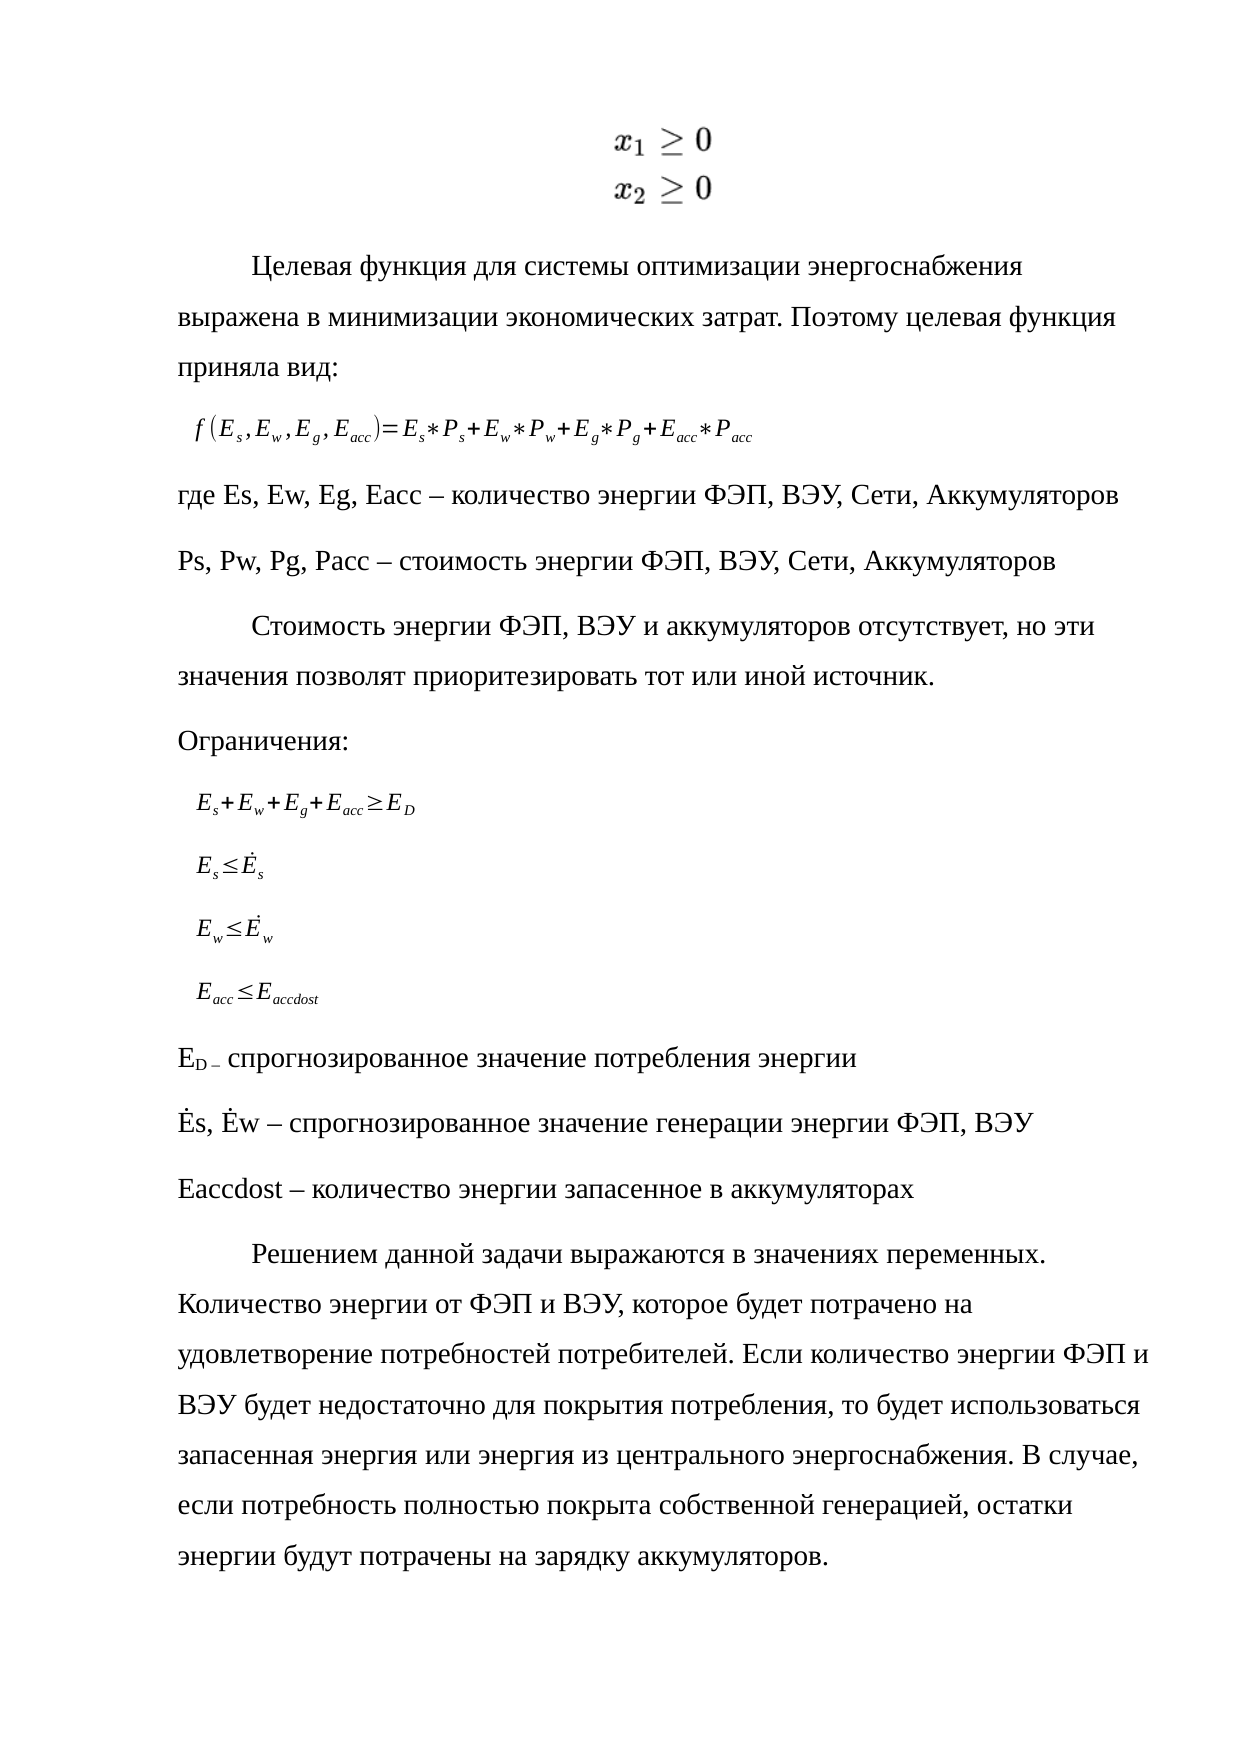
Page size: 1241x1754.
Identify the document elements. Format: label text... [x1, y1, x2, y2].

text Ограничения: [177, 723, 1152, 757]
text Решением данной задачи выражаются в значениях переменных. Количество энергии от ФЭП и ВЭУ, которое будет потрачено на удовлетворение потребностей потребителей. Если количество энергии ФЭП и ВЭУ будет недостаточно для покрытия потребления, то будет использоваться запасенная энергия или энергия из центрального энергоснабжения. В случае, если потребность полностью покрыта собственной генерацией, остатки энергии будут потрачены на зарядку аккумуляторов. [177, 1236, 1152, 1571]
text Eaccdost – количество энергии запасенное в аккумуляторах [177, 1171, 1152, 1204]
text Ės, Ėw – спрогнозированное значение генерации энергии ФЭП, ВЭУ [177, 1106, 1152, 1139]
text Ps, Pw, Pg, Pacc – стоимость энергии ФЭП, ВЭУ, Сети, Аккумуляторов [177, 543, 1152, 576]
text Стоимость энергии ФЭП, ВЭУ и аккумуляторов отсутствует, но эти значения позволят приоритезировать тот или иной источник. [177, 608, 1152, 692]
text ED – спрогнозированное значение потребления энергии [177, 1041, 1152, 1074]
text где Es, Ew, Eg, Eacc – количество энергии ФЭП, ВЭУ, Сети, Аккумуляторов [177, 477, 1152, 511]
picture [602, 118, 727, 219]
text Целевая функция для системы оптимизации энергоснабжения выражена в минимизации экономических затрат. Поэтому целевая функция приняла вид: [177, 248, 1152, 382]
